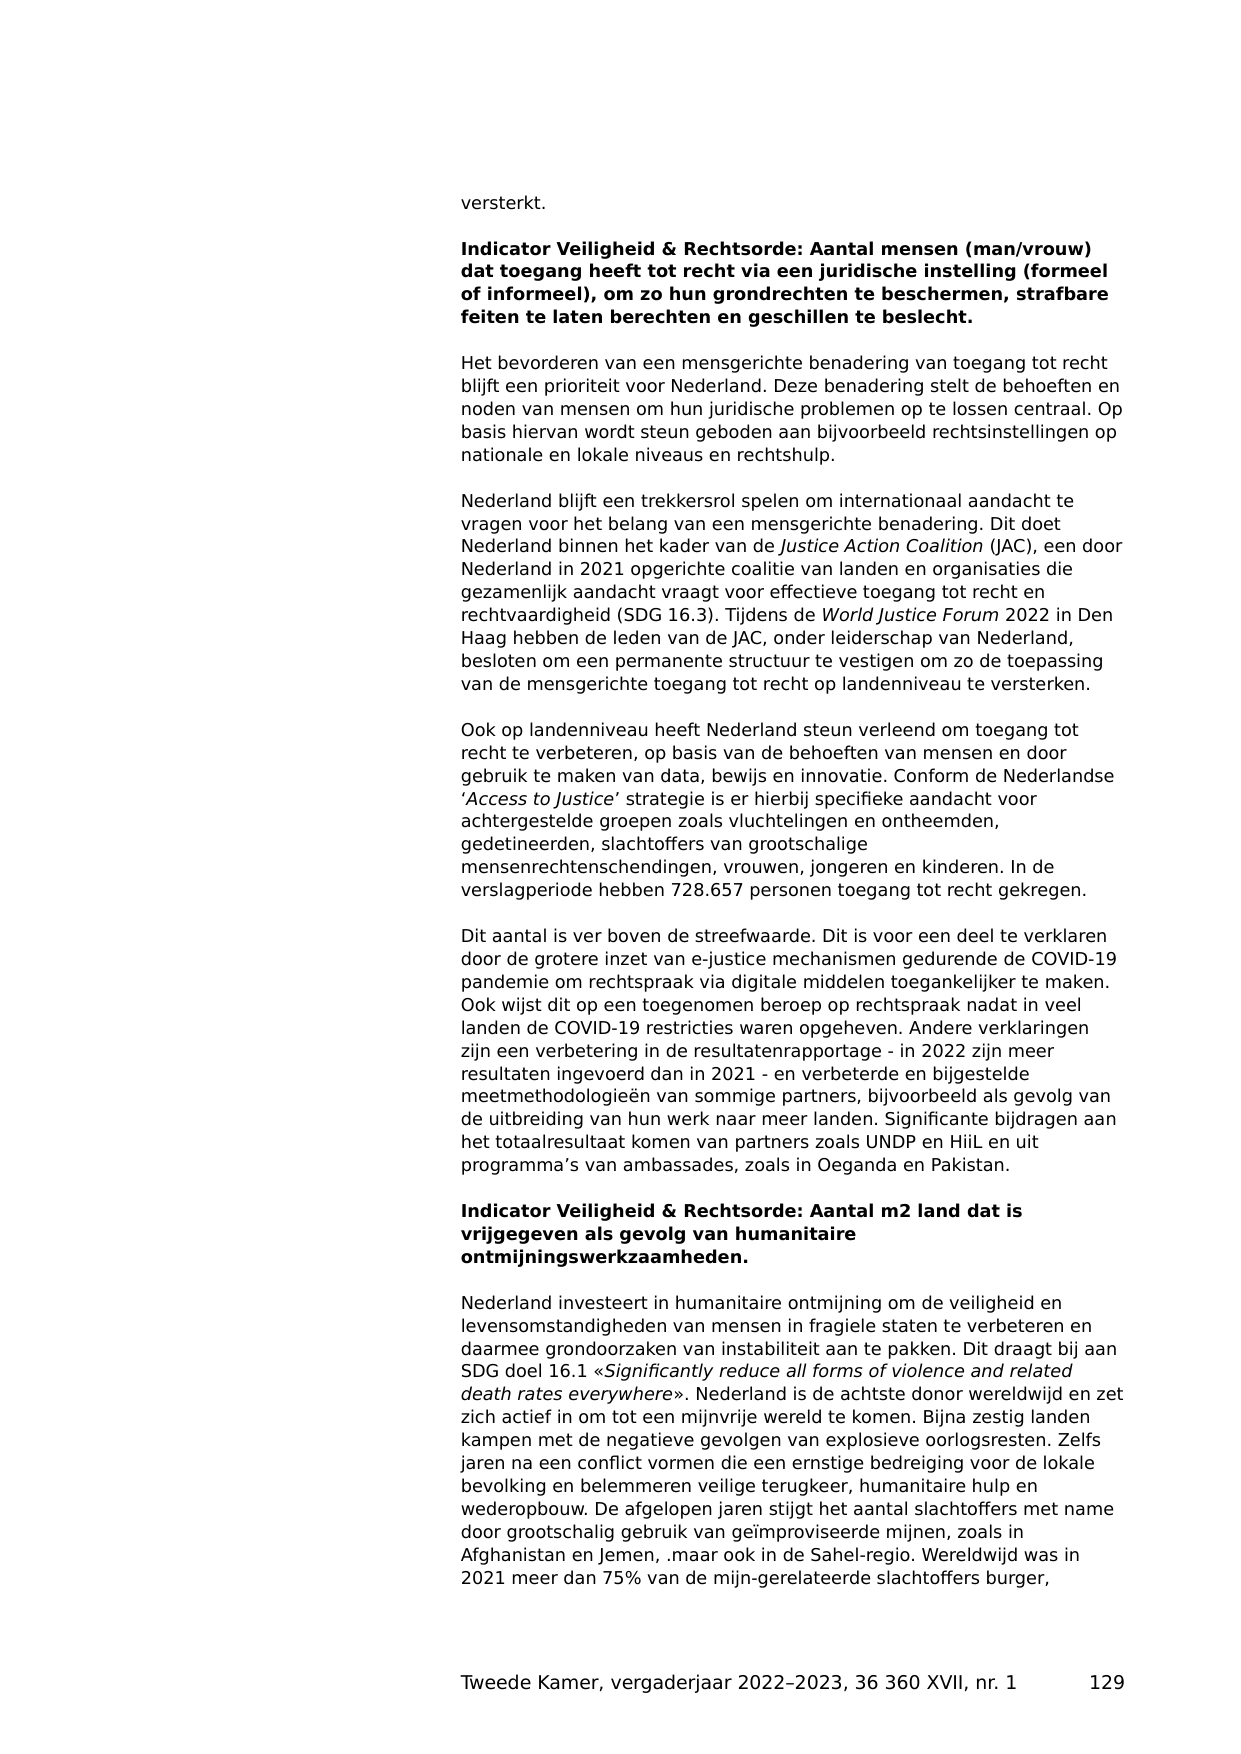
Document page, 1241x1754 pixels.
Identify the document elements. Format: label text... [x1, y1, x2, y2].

text Het bevorderen van een mensgerichte benadering van toegang tot recht blijft een prioriteit voor Nederland. Deze benadering stelt de behoeften en noden van mensen om hun juridische problemen op te lossen centraal. Op basis hiervan wordt steun geboden aan bijvoorbeeld rechtsinstellingen op nationale en lokale niveaus en rechtshulp. [461, 351, 1125, 466]
text Indicator Veiligheid & Rechtsorde: Aantal m2 land dat is vrijgegeven als gevolg van humanitaire ontmijningswerkzaamheden. [461, 1199, 1125, 1268]
text Nederland blijft een trekkersrol spelen om internationaal aandacht te vragen voor het belang van een mensgerichte benadering. Dit doet Nederland binnen het kader van de Justice Action Coalition (JAC), een door Nederland in 2021 opgerichte coalitie van landen en organisaties die gezamenlijk aandacht vraagt voor effectieve toegang tot recht en rechtvaardigheid (SDG 16.3). Tijdens de World Justice Forum 2022 in Den Haag hebben de leden van de JAC, onder leiderschap van Nederland, besloten om een permanente structuur te vestigen om zo de toepassing van de mensgerichte toegang tot recht op landenniveau te versterken. [461, 489, 1125, 695]
text versterkt. [461, 191, 1125, 214]
text Ook op landenniveau heeft Nederland steun verleend om toegang tot recht te verbeteren, op basis van de behoeften van mensen en door gebruik te maken van data, bewijs en innovatie. Conform de Nederlandse ‘Access to Justice’ strategie is er hierbij specifieke aandacht voor achtergestelde groepen zoals vluchtelingen en ontheemden, gedetineerden, slachtoffers van grootschalige mensenrechtenschendingen, vrouwen, jongeren en kinderen. In de verslagperiode hebben 728.657 personen toegang tot recht gekregen. [461, 718, 1125, 901]
text Nederland investeert in humanitaire ontmijning om de veiligheid en levensomstandigheden van mensen in fragiele staten te verbeteren en daarmee grondoorzaken van instabiliteit aan te pakken. Dit draagt bij aan SDG doel 16.1 «Significantly reduce all forms of violence and related death rates everywhere». Nederland is de achtste donor wereldwijd en zet zich actief in om tot een mijnvrije wereld te komen. Bijna zestig landen kampen met de negatieve gevolgen van explosieve oorlogsresten. Zelfs jaren na een conflict vormen die een ernstige bedreiging voor de lokale bevolking en belemmeren veilige terugkeer, humanitaire hulp en wederopbouw. De afgelopen jaren stijgt het aantal slachtoffers met name door grootschalig gebruik van geïmproviseerde mijnen, zoals in Afghanistan en Jemen, .maar ook in de Sahel-regio. Wereldwijd was in 2021 meer dan 75% van de mijn-gerelateerde slachtoffers burger, [461, 1291, 1125, 1589]
text Indicator Veiligheid & Rechtsorde: Aantal mensen (man/vrouw) dat toegang heeft tot recht via een juridische instelling (formeel of informeel), om zo hun grondrechten te beschermen, strafbare feiten te laten berechten en geschillen te beslecht. [461, 237, 1125, 328]
text Dit aantal is ver boven de streefwaarde. Dit is voor een deel te verklaren door de grotere inzet van e-justice mechanismen gedurende de COVID-19 pandemie om rechtspraak via digitale middelen toegankelijker te maken. Ook wijst dit op een toegenomen beroep op rechtspraak nadat in veel landen de COVID-19 restricties waren opgeheven. Andere verklaringen zijn een verbetering in de resultatenrapportage - in 2022 zijn meer resultaten ingevoerd dan in 2021 - en verbeterde en bijgestelde meetmethodologieën van sommige partners, bijvoorbeeld als gevolg van de uitbreiding van hun werk naar meer landen. Significante bijdragen aan het totaalresultaat komen van partners zoals UNDP en HiiL en uit programma’s van ambassades, zoals in Oeganda en Pakistan. [461, 924, 1125, 1176]
